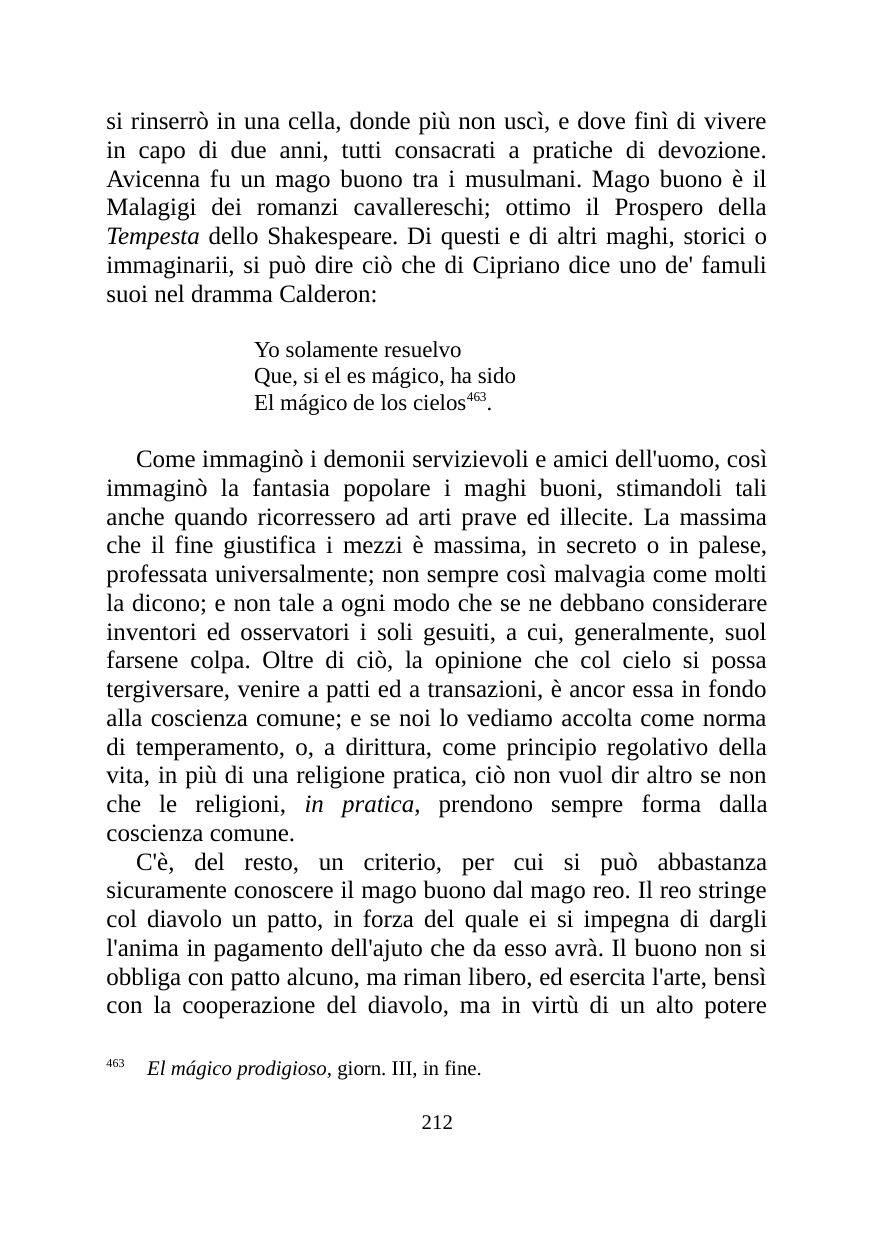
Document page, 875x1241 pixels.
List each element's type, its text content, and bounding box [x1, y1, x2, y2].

text Come immaginò i demonii servizievoli e amici dell'uomo, così immaginò la fantasia popolare i maghi buoni, stimandoli tali anche quando ricorressero ad arti prave ed illecite. La massima che il fine giustifica i mezzi è massima, in secreto o in palese, professata universalmente; non sempre così malvagia come molti la dicono; e non tale a ogni modo che se ne debbano considerare inventori ed osservatori i soli gesuiti, a cui, generalmente, suol farsene colpa. Oltre di ciò, la opinione che col cielo si possa tergiversare, venire a patti ed a transazioni, è ancor essa in fondo alla coscienza comune; e se noi lo vediamo accolta come norma di temperamento, o, a dirittura, come principio regolativo della vita, in più di una religione pratica, ciò non vuol dir altro se non che le religioni, in pratica, prendono sempre forma dalla coscienza comune. [106, 444, 768, 847]
text El mágico de los cielos. [224, 389, 768, 415]
text si rinserrò in una cella, donde più non uscì, e dove finì di vivere in capo di due anni, tutti consacrati a pratiche di devozione. Avicenna fu un mago buono tra i musulmani. Mago buono è il Malagigi dei romanzi cavallereschi; ottimo il Prospero della Tempesta dello Shakespeare. Di questi e di altri maghi, storici o immaginarii, si può dire ciò che di Cipriano dice uno de' famuli suoi nel dramma Calderon: [106, 106, 768, 307]
text Yo solamente resuelvo [224, 336, 768, 363]
text C'è, del resto, un criterio, per cui si può abbastanza sicuramente conoscere il mago buono dal mago reo. Il reo stringe col diavolo un patto, in forza del quale ei si impegna di dargli l'anima in pagamento dell'ajuto che da esso avrà. Il buono non si obbliga con patto alcuno, ma riman libero, ed esercita l'arte, bensì con la cooperazione del diavolo, ma in virtù di un alto potere [106, 847, 768, 1019]
text Que, si el es mágico, ha sido [224, 363, 768, 389]
text El mágico prodigioso, giorn. III, in fine. [106, 1056, 768, 1080]
